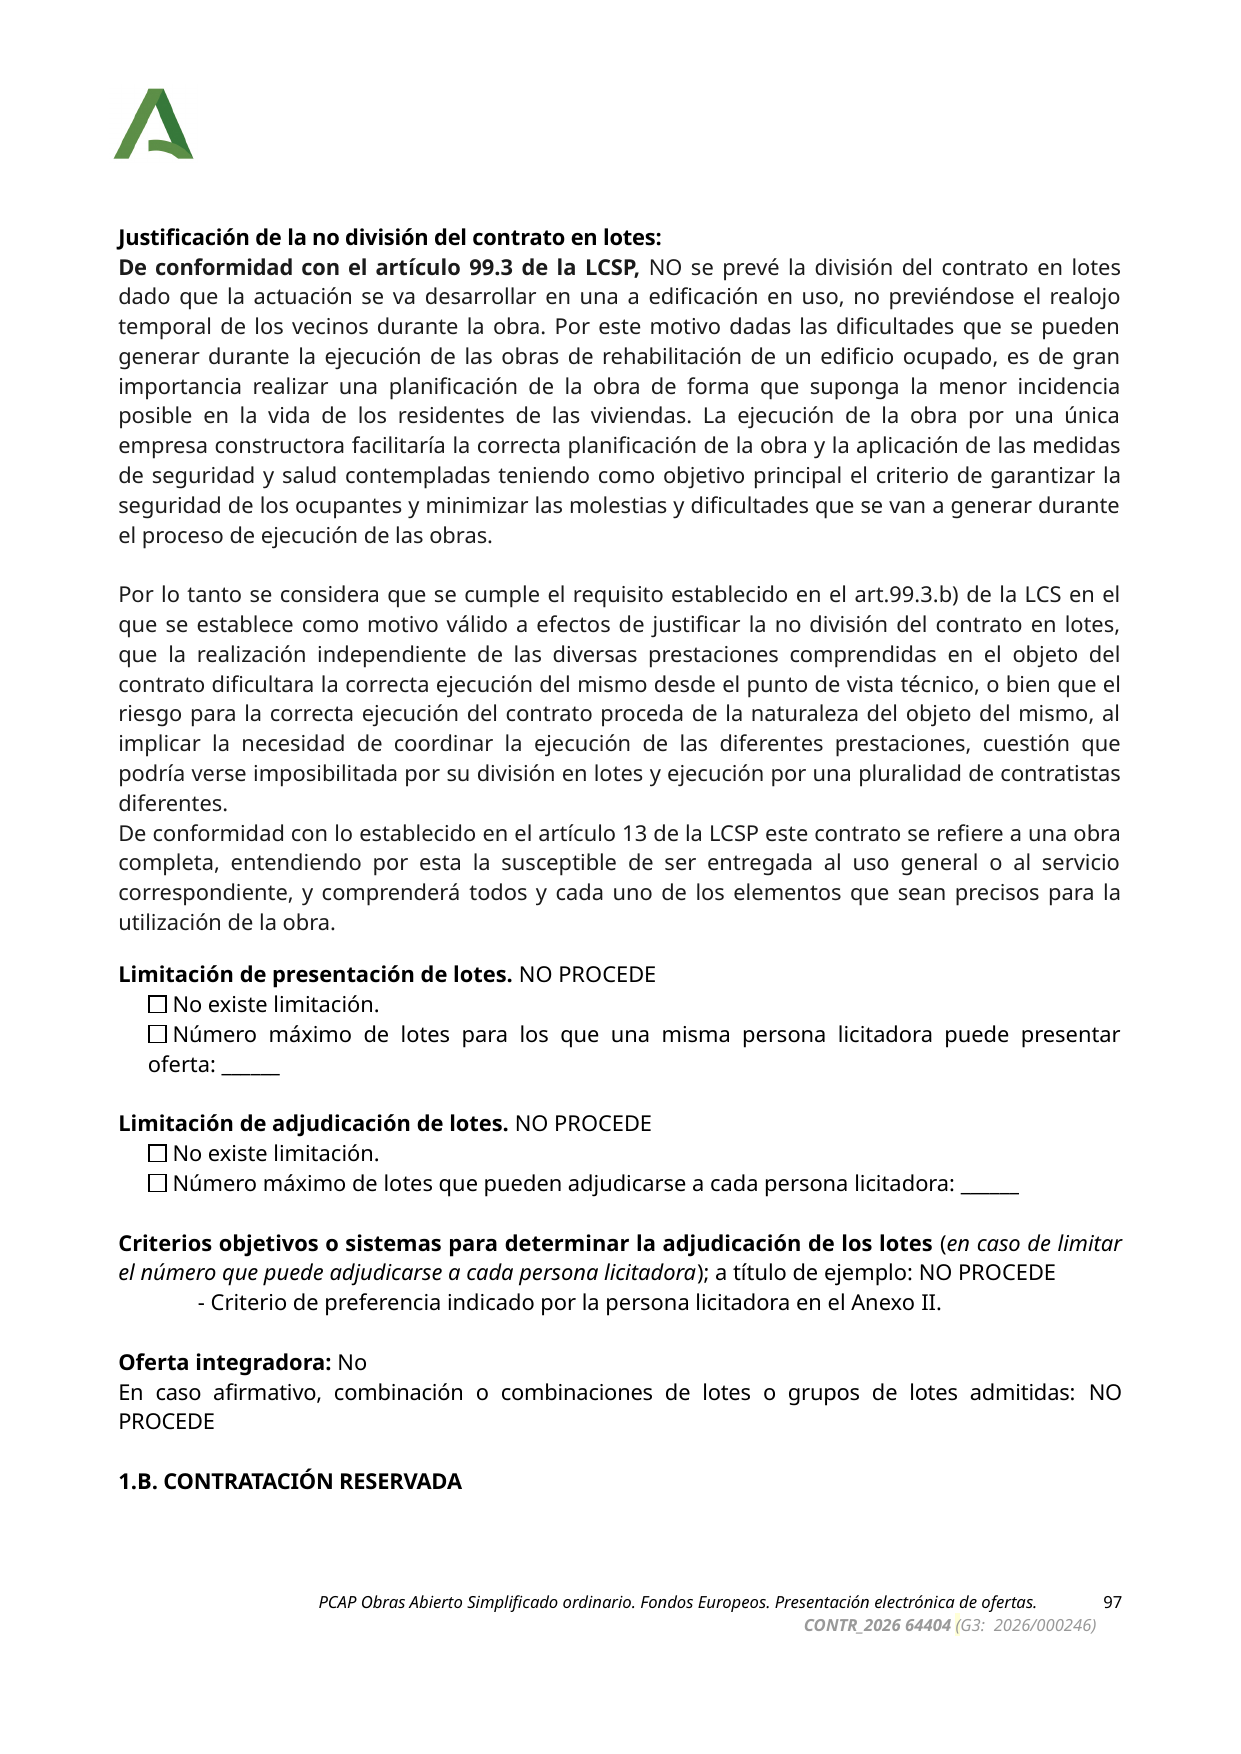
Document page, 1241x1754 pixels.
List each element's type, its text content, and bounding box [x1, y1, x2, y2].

picture [109, 84, 198, 163]
text De conformidad con el artículo 99.3 de la LCSP, NO se prevé la división del contrato en lotes dado que la actuación se va desarrollar en una a edificación en uso, no previéndose el realojo temporal de los vecinos durante la obra. Por este motivo dadas las dificultades que se pueden generar durante la ejecución de las obras de rehabilitación de un edificio ocupado, es de gran importancia realizar una planificación de la obra de forma que suponga la menor incidencia posible en la vida de los residentes de las viviendas. La ejecución de la obra por una única empresa constructora facilitaría la correcta planificación de la obra y la aplicación de las medidas de seguridad y salud contempladas teniendo como objetivo principal el criterio de garantizar la seguridad de los ocupantes y minimizar las molestias y dificultades que se van a generar durante el proceso de ejecución de las obras. [118, 252, 1122, 549]
text Número máximo de lotes que pueden adjudicarse a cada persona licitadora: ______ [148, 1168, 1122, 1198]
text Criterios objetivos o sistemas para determinar la adjudicación de los lotes (en caso de limitar el número que puede adjudicarse a cada persona licitadora); a título de ejemplo: NO PROCEDE [118, 1228, 1122, 1287]
text Limitación de presentación de lotes. NO PROCEDE [118, 959, 1122, 989]
text Por lo tanto se considera que se cumple el requisito establecido en el art.99.3.b) de la LCS en el que se establece como motivo válido a efectos de justificar la no división del contrato en lotes, que la realización independiente de las diversas prestaciones comprendidas en el objeto del contrato dificultara la correcta ejecución del mismo desde el punto de vista técnico, o bien que el riesgo para la correcta ejecución del contrato proceda de la naturaleza del objeto del mismo, al implicar la necesidad de coordinar la ejecución de las diferentes prestaciones, cuestión que podría verse imposibilitada por su división en lotes y ejecución por una pluralidad de contratistas diferentes. [118, 579, 1122, 818]
text - Criterio de preferencia indicado por la persona licitadora en el Anexo II. [118, 1287, 1122, 1317]
text No existe limitación. [148, 1138, 1122, 1168]
text No existe limitación. [148, 989, 1122, 1019]
text Número máximo de lotes para los que una misma persona licitadora puede presentar oferta: ______ [148, 1019, 1122, 1079]
text Oferta integradora: No [118, 1347, 1122, 1377]
text Limitación de adjudicación de lotes. NO PROCEDE [118, 1108, 1122, 1138]
text En caso afirmativo, combinación o combinaciones de lotes o grupos de lotes admitidas: NO PROCEDE [118, 1377, 1122, 1436]
text 1.B. CONTRATACIÓN RESERVADA [118, 1466, 1122, 1496]
text Justificación de la no división del contrato en lotes: [118, 222, 1122, 252]
text De conformidad con lo establecido en el artículo 13 de la LCSP este contrato se refiere a una obra completa, entendiendo por esta la susceptible de ser entregada al uso general o al servicio correspondiente, y comprenderá todos y cada uno de los elementos que sean precisos para la utilización de la obra. [118, 818, 1122, 937]
